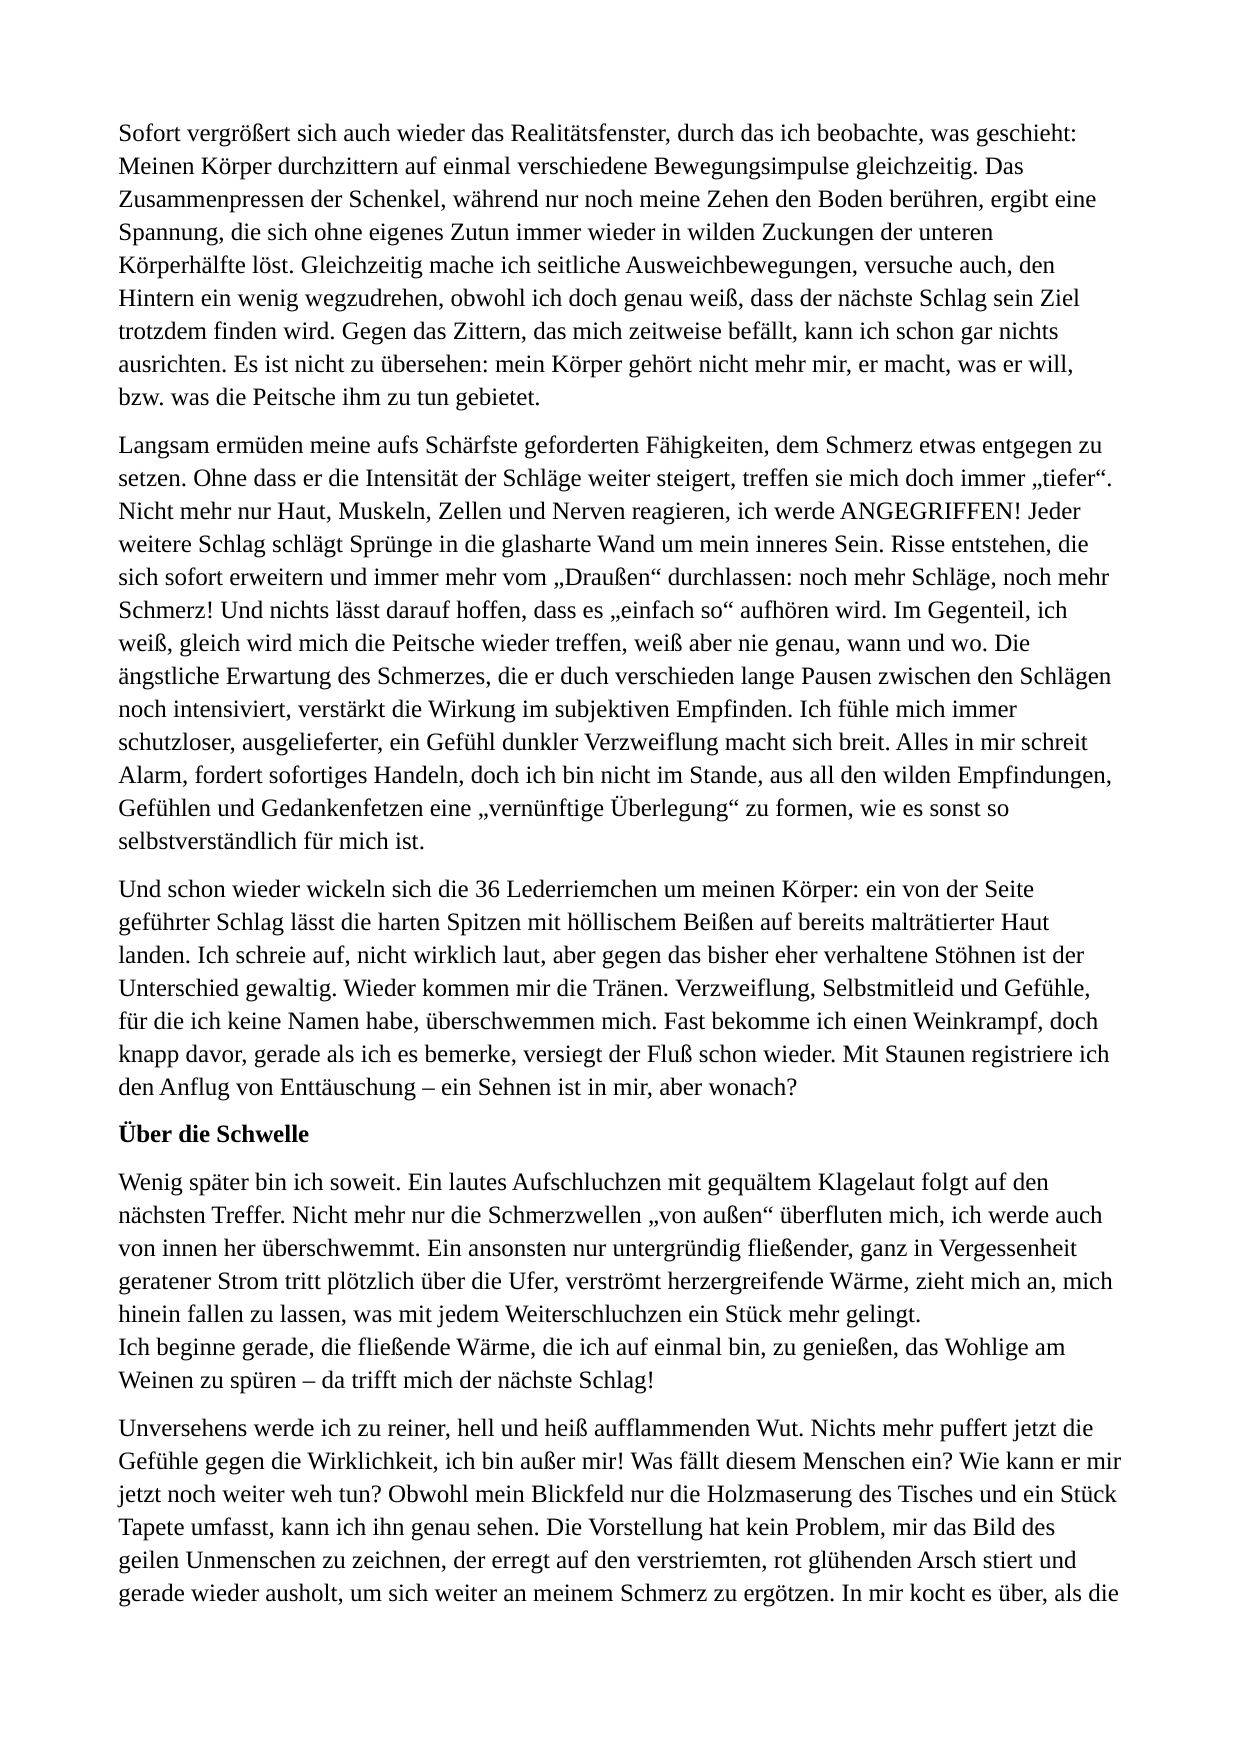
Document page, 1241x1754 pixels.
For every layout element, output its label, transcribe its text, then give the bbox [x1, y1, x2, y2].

text Und schon wieder wickeln sich die 36 Lederriemchen um meinen Körper: ein von der Seite geführter Schlag lässt die harten Spitzen mit höllischem Beißen auf bereits malträtierter Haut landen. Ich schreie auf, nicht wirklich laut, aber gegen das bisher eher verhaltene Stöhnen ist der Unterschied gewaltig. Wieder kommen mir die Tränen. Verzweiflung, Selbstmitleid und Gefühle, für die ich keine Namen habe, überschwemmen mich. Fast bekomme ich einen Weinkrampf, doch knapp davor, gerade als ich es bemerke, versiegt der Fluß schon wieder. Mit Staunen registriere ich den Anflug von Enttäuschung – ein Sehnen ist in mir, aber wonach? [118, 874, 1122, 1101]
text Wenig später bin ich soweit. Ein lautes Aufschluchzen mit gequältem Klagelaut folgt auf den nächsten Treffer. Nicht mehr nur die Schmerzwellen „von außen“ überfluten mich, ich werde auch von innen her überschwemmt. Ein ansonsten nur untergründig fließender, ganz in Vergessenheit geratener Strom tritt plötzlich über die Ufer, verströmt herzergreifende Wärme, zieht mich an, mich hinein fallen zu lassen, was mit jedem Weiterschluchzen ein Stück mehr gelingt. Ich beginne gerade, die fließende Wärme, die ich auf einmal bin, zu genießen, das Wohlige am Weinen zu spüren – da trifft mich der nächste Schlag! [118, 1167, 1122, 1394]
text Langsam ermüden meine aufs Schärfste geforderten Fähigkeiten, dem Schmerz etwas entgegen zu setzen. Ohne dass er die Intensität der Schläge weiter steigert, treffen sie mich doch immer „tiefer“. Nicht mehr nur Haut, Muskeln, Zellen und Nerven reagieren, ich werde ANGEGRIFFEN! Jeder weitere Schlag schlägt Sprünge in die glasharte Wand um mein inneres Sein. Risse entstehen, die sich sofort erweitern und immer mehr vom „Draußen“ durchlassen: noch mehr Schläge, noch mehr Schmerz! Und nichts lässt darauf hoffen, dass es „einfach so“ aufhören wird. Im Gegenteil, ich weiß, gleich wird mich die Peitsche wieder treffen, weiß aber nie genau, wann und wo. Die ängstliche Erwartung des Schmerzes, die er duch verschieden lange Pausen zwischen den Schlägen noch intensiviert, verstärkt die Wirkung im subjektiven Empfinden. Ich fühle mich immer schutzloser, ausgelieferter, ein Gefühl dunkler Verzweiflung macht sich breit. Alles in mir schreit Alarm, fordert sofortiges Handeln, doch ich bin nicht im Stande, aus all den wilden Empfindungen, Gefühlen und Gedankenfetzen eine „vernünftige Überlegung“ zu formen, wie es sonst so selbstverständlich für mich ist. [118, 430, 1122, 855]
text Unversehens werde ich zu reiner, hell und heiß aufflammenden Wut. Nichts mehr puffert jetzt die Gefühle gegen die Wirklichkeit, ich bin außer mir! Was fällt diesem Menschen ein? Wie kann er mir jetzt noch weiter weh tun? Obwohl mein Blickfeld nur die Holzmaserung des Tisches und ein Stück Tapete umfasst, kann ich ihn genau sehen. Die Vorstellung hat kein Problem, mir das Bild des geilen Unmenschen zu zeichnen, der erregt auf den verstriemten, rot glühenden Arsch stiert und gerade wieder ausholt, um sich weiter an meinem Schmerz zu ergötzen. In mir kocht es über, als die [118, 1413, 1122, 1607]
text Über die Schwelle [118, 1119, 1122, 1148]
text Sofort vergrößert sich auch wieder das Realitätsfenster, durch das ich beobachte, was geschieht: Meinen Körper durchzittern auf einmal verschiedene Bewegungsimpulse gleichzeitig. Das Zusammenpressen der Schenkel, während nur noch meine Zehen den Boden berühren, ergibt eine Spannung, die sich ohne eigenes Zutun immer wieder in wilden Zuckungen der unteren Körperhälfte löst. Gleichzeitig mache ich seitliche Ausweichbewegungen, versuche auch, den Hintern ein wenig wegzudrehen, obwohl ich doch genau weiß, dass der nächste Schlag sein Ziel trotzdem finden wird. Gegen das Zittern, das mich zeitweise befällt, kann ich schon gar nichts ausrichten. Es ist nicht zu übersehen: mein Körper gehört nicht mehr mir, er macht, was er will, bzw. was die Peitsche ihm zu tun gebietet. [118, 118, 1122, 411]
